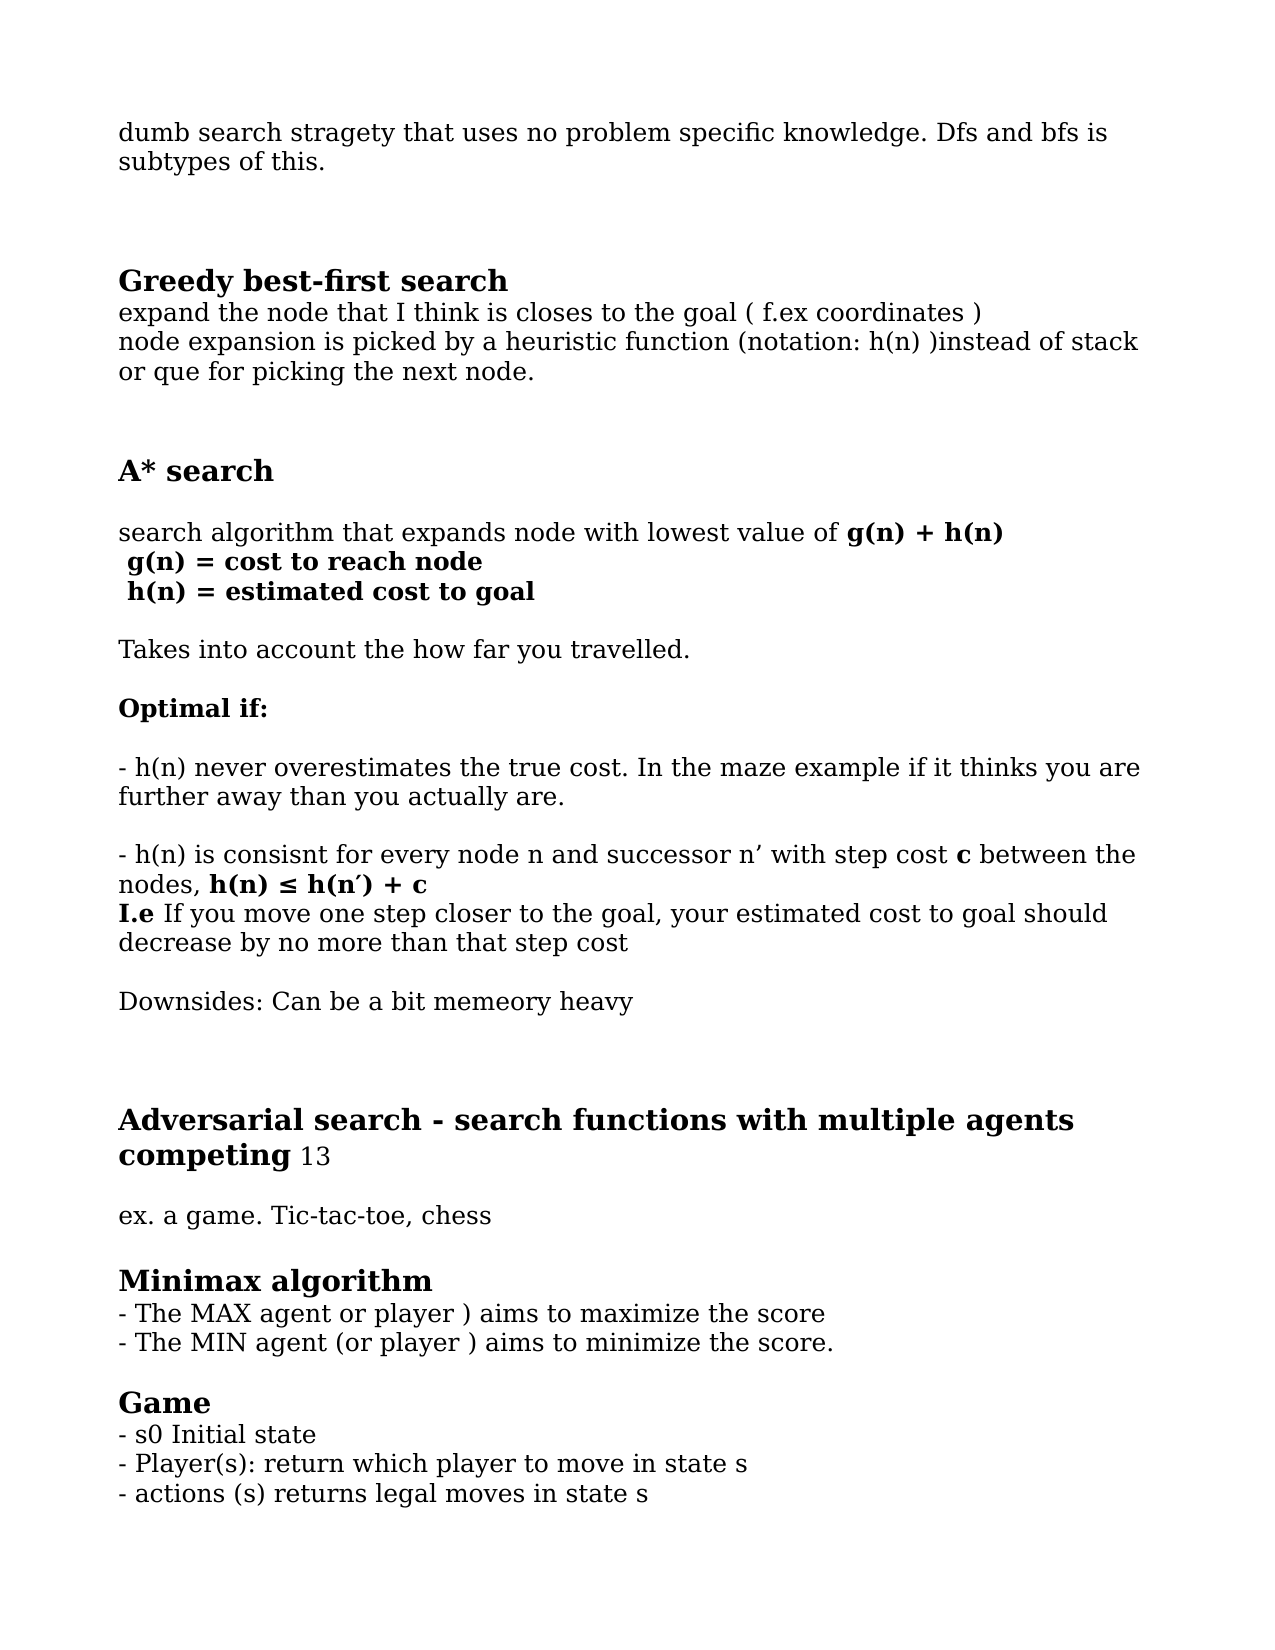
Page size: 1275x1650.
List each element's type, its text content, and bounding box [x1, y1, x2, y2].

text Adversarial search - search functions with multiple agents competing 13 [118, 1103, 1157, 1172]
text Greedy best-first search [118, 264, 1157, 298]
text A* search [118, 454, 1157, 489]
text dumb search stragety that uses no problem specific knowledge. Dfs and bfs is subtypes of this. [118, 118, 1157, 176]
text ex. a game. Tic-tac-toe, chess [118, 1201, 1157, 1230]
text - h(n) never overestimates the true cost. In the maze example if it thinks you are further away than you actually are. [118, 753, 1157, 811]
text search algorithm that expands node with lowest value of g(n) + h(n) [118, 518, 1157, 547]
text - s0 Initial state [118, 1421, 1157, 1450]
text Takes into account the how far you travelled. [118, 635, 1157, 664]
text Minimax algorithm [118, 1264, 1157, 1299]
text - The MIN agent (or player ) aims to minimize the score. [118, 1328, 1157, 1357]
text Downsides: Can be a bit memeory heavy [118, 987, 1157, 1016]
text g(n) = cost to reach node [118, 547, 1157, 577]
text Optimal if: [118, 694, 1157, 723]
text - The MAX agent or player ) aims to maximize the score [118, 1299, 1157, 1328]
text expand the node that I think is closes to the goal ( f.ex coordinates ) [118, 298, 1157, 328]
text - Player(s): return which player to move in state s [118, 1450, 1157, 1479]
text I.e If you move one step closer to the goal, your estimated cost to goal should decrease by no more than that step cost [118, 899, 1157, 957]
text - h(n) is consisnt for every node n and successor n’ with step cost c between the nodes, h(n) ≤ h(n′) + c [118, 840, 1157, 899]
text node expansion is picked by a heuristic function (notation: h(n) )instead of stack or que for picking the next node. [118, 328, 1157, 386]
text - actions (s) returns legal moves in state s [118, 1479, 1157, 1508]
text h(n) = estimated cost to goal [118, 577, 1157, 606]
text Game [118, 1386, 1157, 1421]
